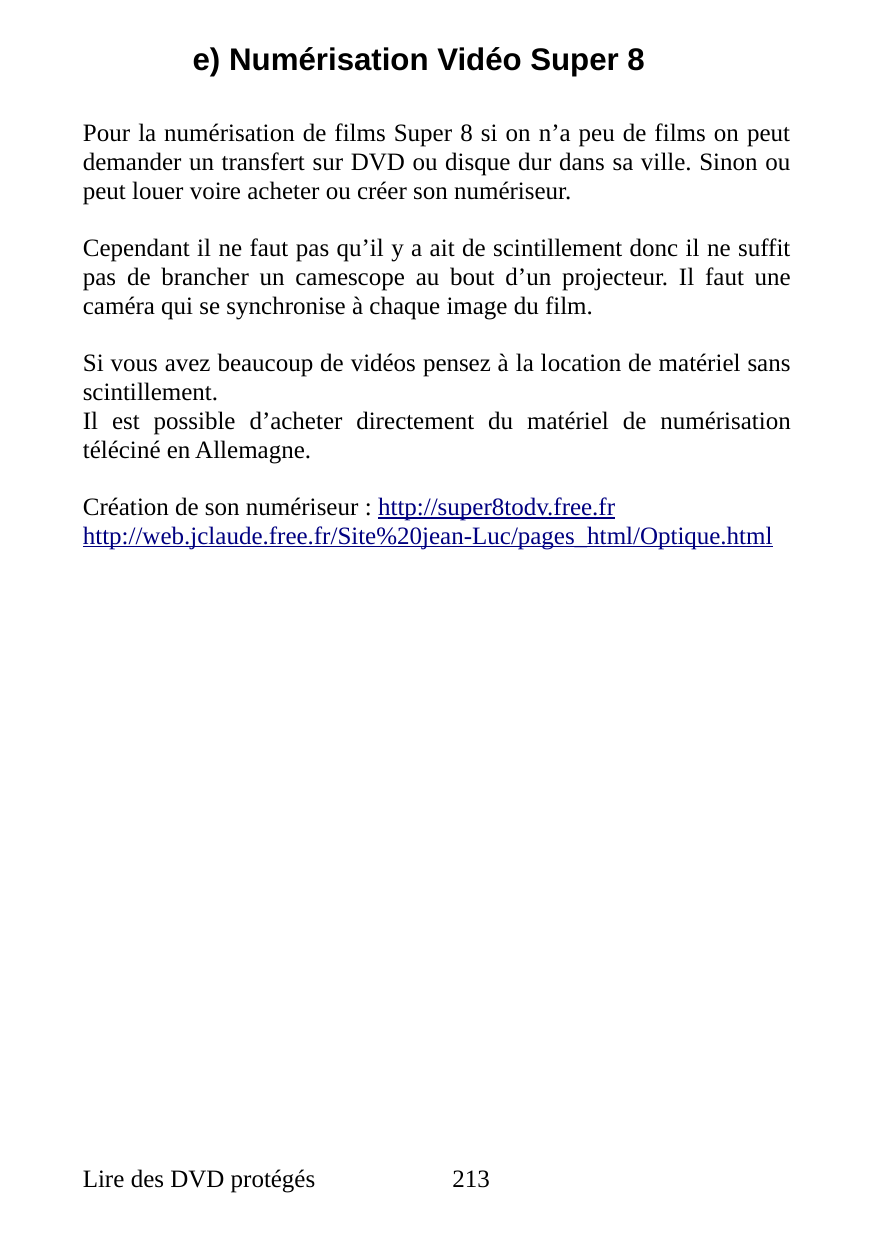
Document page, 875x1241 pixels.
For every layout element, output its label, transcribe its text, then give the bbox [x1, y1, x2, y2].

text Cependant il ne faut pas qu’il y a ait de scintillement donc il ne suffit pas de brancher un camescope au bout d’un projecteur. Il faut une caméra qui se synchronise à chaque image du film. [83, 233, 791, 320]
text Création de son numériseur : http://super8todv.free.fr [83, 492, 791, 521]
text Il est possible d’acheter directement du matériel de numérisation téléciné en Allemagne. [83, 406, 791, 463]
text Si vous avez beaucoup de vidéos pensez à la location de matériel sans scintillement. [83, 348, 791, 406]
text Pour la numérisation de films Super 8 si on n’a peu de films on peut demander un transfert sur DVD ou disque dur dans sa ville. Sinon ou peut louer voire acheter ou créer son numériseur. [83, 118, 791, 205]
text http://web.jclaude.free.fr/Site%20jean-Luc/pages_html/Optique.html [83, 521, 791, 550]
subtitle Numérisation Vidéo Super 8 [83, 41, 791, 77]
